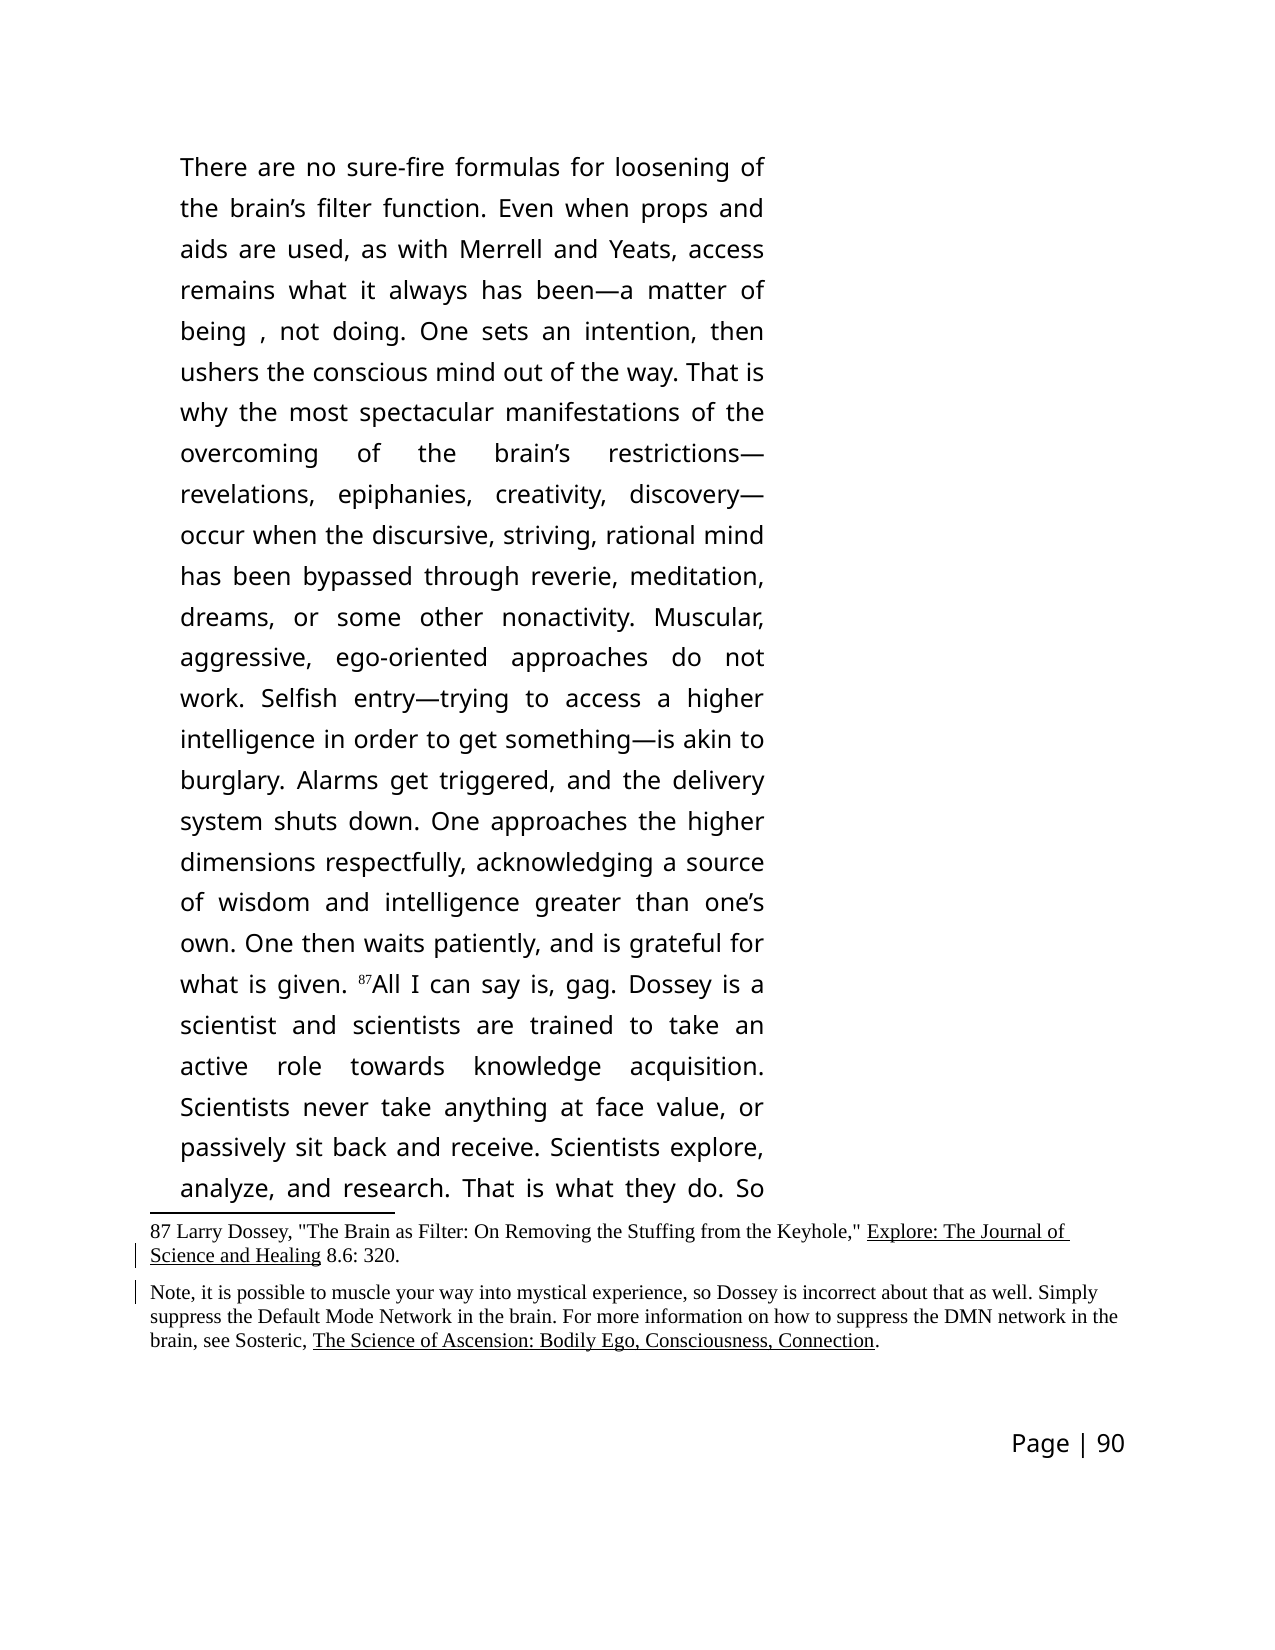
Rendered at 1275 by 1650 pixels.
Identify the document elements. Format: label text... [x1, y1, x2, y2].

text Larry Dossey, "The Brain as Filter: On Removing the Stuffing from the Keyhole," Explore: The Journal of Science and Healing 8.6: 320.Note, it is possible to muscle your way into mystical experience, so Dossey is incorrect about that as well. Simply suppress the Default Mode Network in the brain. For more information on how to suppress the DMN network in the brain, see Sosteric, The Science of Ascension: Bodily Ego, Consciousness, Connection. [150, 1219, 1125, 1352]
